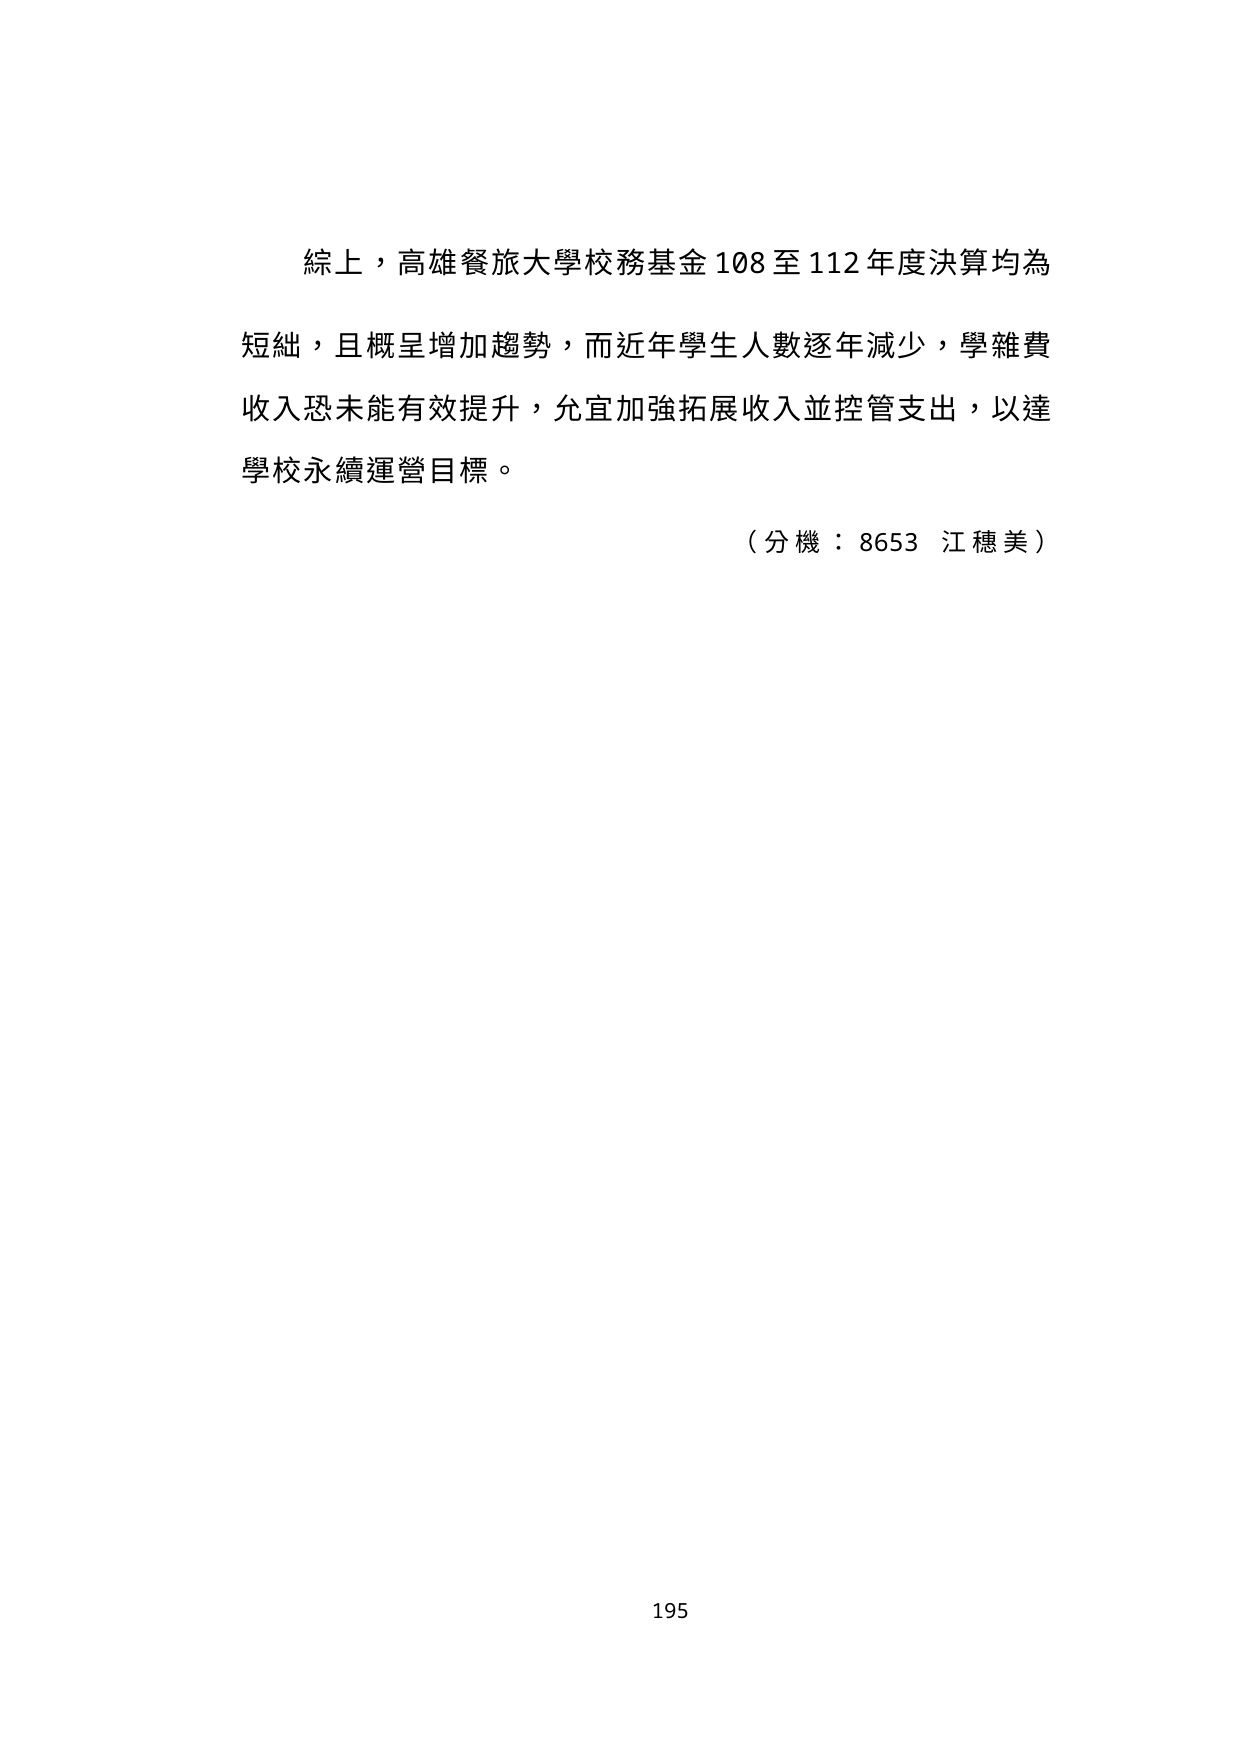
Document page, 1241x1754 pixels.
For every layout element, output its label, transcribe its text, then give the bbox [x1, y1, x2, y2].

text 綜上，高雄餐旅大學校務基金108至112年度決算均為短絀，且概呈增加趨勢，而近年學生人數逐年減少，學雜費收入恐未能有效提升，允宜加強拓展收入並控管支出，以達學校永續運營目標。 [236, 177, 1063, 490]
text （分機：8653 江穗美） [177, 490, 1063, 552]
